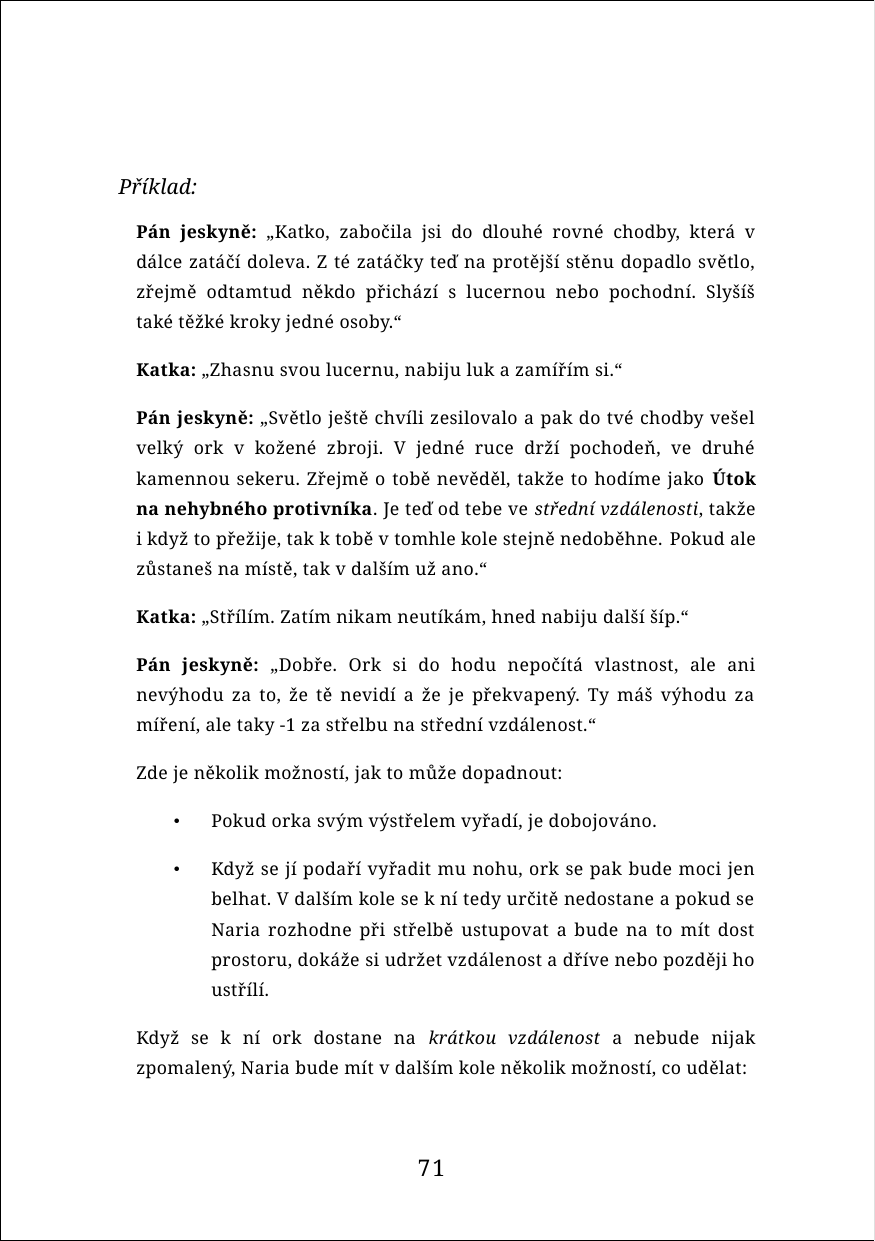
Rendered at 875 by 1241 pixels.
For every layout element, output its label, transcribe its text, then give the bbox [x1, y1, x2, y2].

text Pán jeskyně: „Katko, zabočila jsi do dlouhé rovné chodby, která v dálce zatáčí doleva. Z té zatáčky teď na protější stěnu dopadlo světlo, zřejmě odtamtud někdo přichází s lucernou nebo pochodní. Slyšíš také těžké kroky jedné osoby.“ [136, 219, 756, 334]
text Zde je několik možností, jak to může dopadnout: [136, 761, 756, 785]
list Pokud orka svým výstřelem vyřadí, je dobojováno. [173, 809, 756, 833]
text Katka: „Zhasnu svou lucernu, nabiju luk a zamířím si.“ [136, 358, 756, 382]
list Když se jí podaří vyřadit mu nohu, ork se pak bude moci jen belhat. V dalším kole se k ní tedy určitě nedostane a pokud se Naria rozhodne při střelbě ustupovat a bude na to mít dost prostoru, dokáže si udržet vzdálenost a dříve nebo později ho ustřílí. [173, 857, 756, 1002]
text Katka: „Střílím. Zatím nikam neutíkám, hned nabiju další šíp.“ [136, 604, 756, 629]
text Když se k ní ork dostane na krátkou vzdálenost a nebude nijak zpomalený, Naria bude mít v dalším kole několik možností, co udělat: [136, 1025, 756, 1080]
text Pán jeskyně: „Dobře. Ork si do hodu nepočítá vlastnost, ale ani nevýhodu za to, že tě nevidí a že je překvapený. Ty máš výhodu za míření, ale taky -1 za střelbu na střední vzdálenost.“ [136, 652, 756, 737]
text Pán jeskyně: „Světlo ještě chvíli zesilovalo a pak do tvé chodby vešel velký ork v kožené zbroji. V jedné ruce drží pochodeň, ve druhé kamennou sekeru. Zřejmě o tobě nevěděl, takže to hodíme jako Útok na nehybného protivníka. Je teď od tebe ve střední vzdálenosti, takže i když to přežije, tak k tobě v tomhle kole stejně nedoběhne. Pokud ale zůstaneš na místě, tak v dalším už ano.“ [136, 406, 756, 581]
text Příklad: [118, 172, 756, 200]
